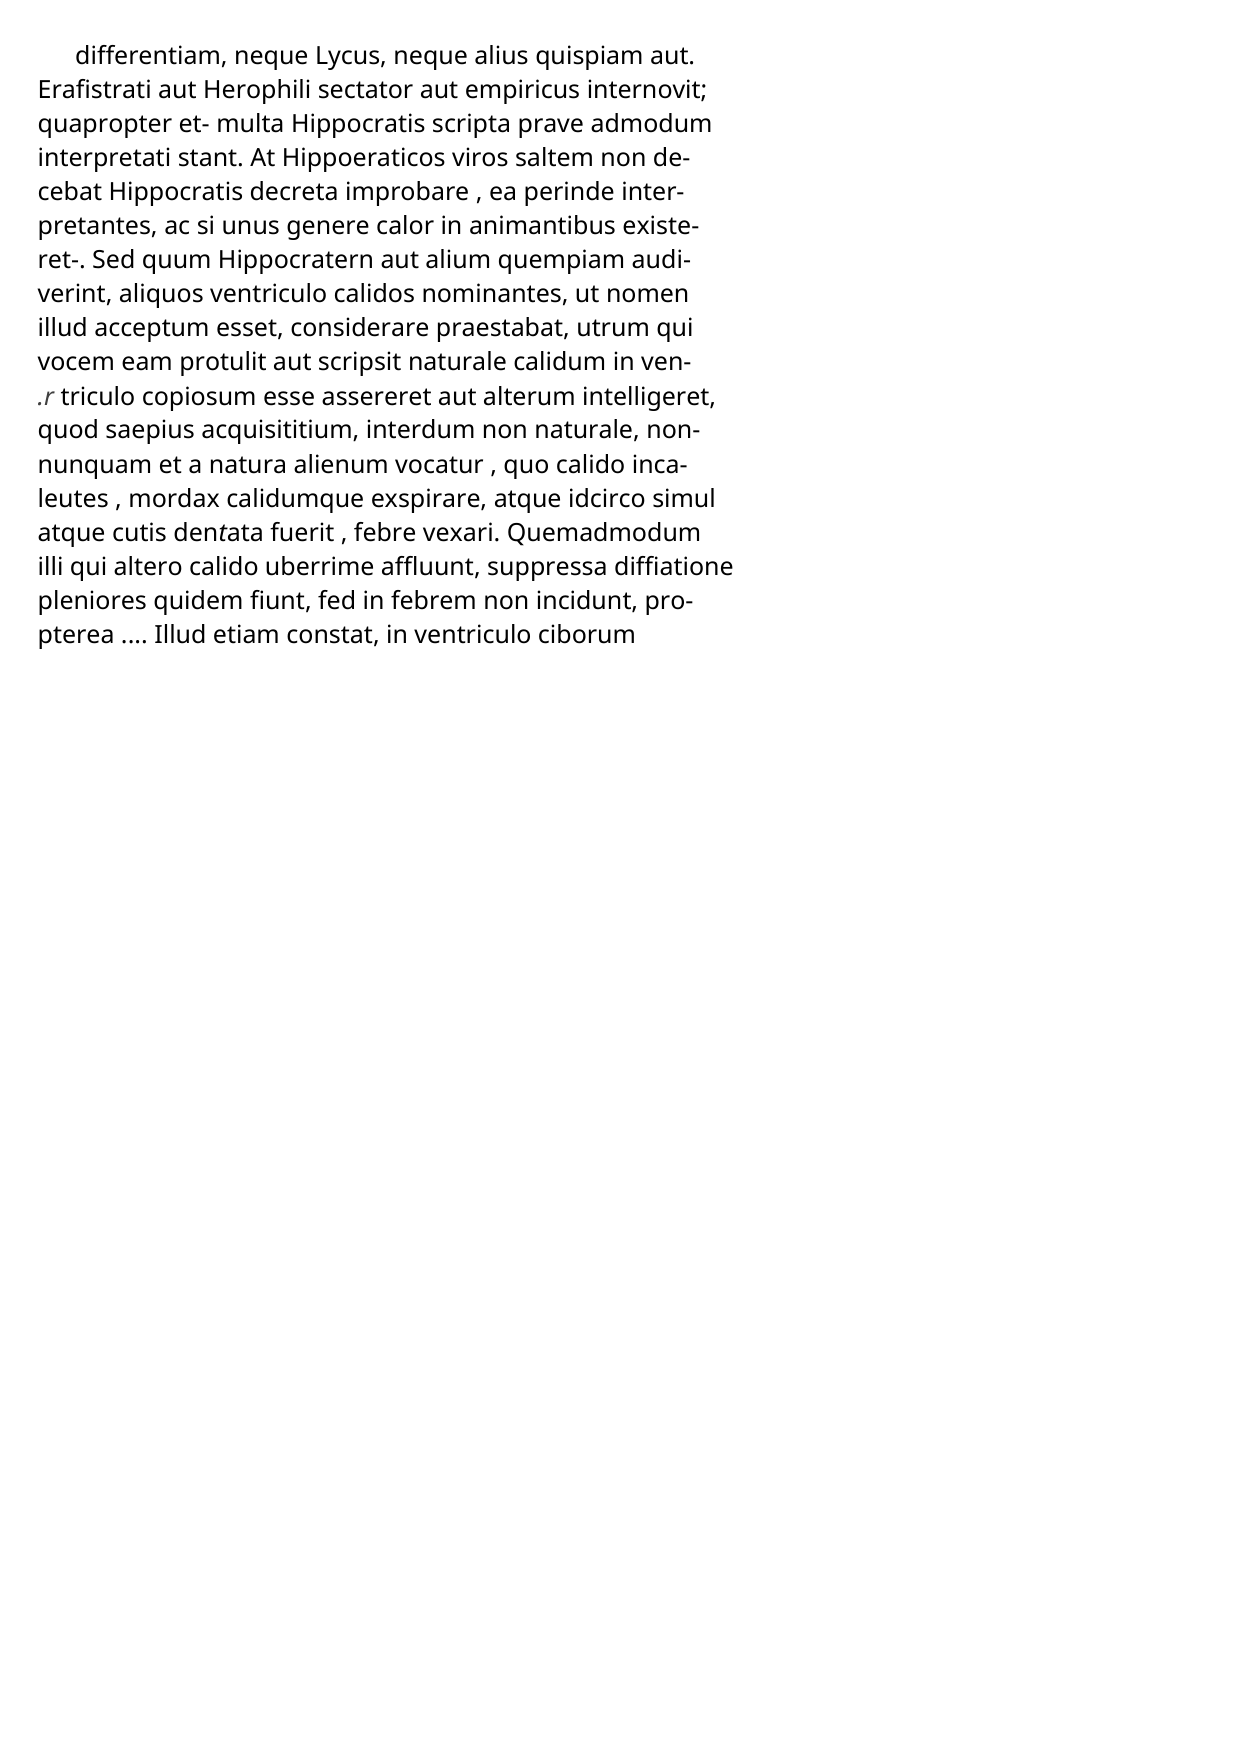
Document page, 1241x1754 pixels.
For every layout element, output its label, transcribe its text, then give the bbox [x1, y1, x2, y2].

text differentiam, neque Lycus, neque alius quispiam aut. Erafistrati aut Herophili sectator aut empiricus internovit; quapropter et- multa Hippocratis scripta prave admodum interpretati stant. At Hippoeraticos viros saltem non de- cebat Hippocratis decreta improbare , ea perinde inter- pretantes, ac si unus genere calor in animantibus existe- ret-. Sed quum Hippocratern aut alium quempiam audi- verint, aliquos ventriculo calidos nominantes, ut nomen illud acceptum esset, considerare praestabat, utrum qui vocem eam protulit aut scripsit naturale calidum in ven- .r triculo copiosum esse assereret aut alterum intelligeret, quod saepius acquisititium, interdum non naturale, non- nunquam et a natura alienum vocatur , quo calido inca- leutes , mordax calidumque exspirare, atque idcirco simul atque cutis dentata fuerit , febre vexari. Quemadmodum illi qui altero calido uberrime affluunt, suppressa diffiatione pleniores quidem fiunt, fed in febrem non incidunt, pro- pterea .... Illud etiam constat, in ventriculo ciborum [37, 37, 1203, 651]
